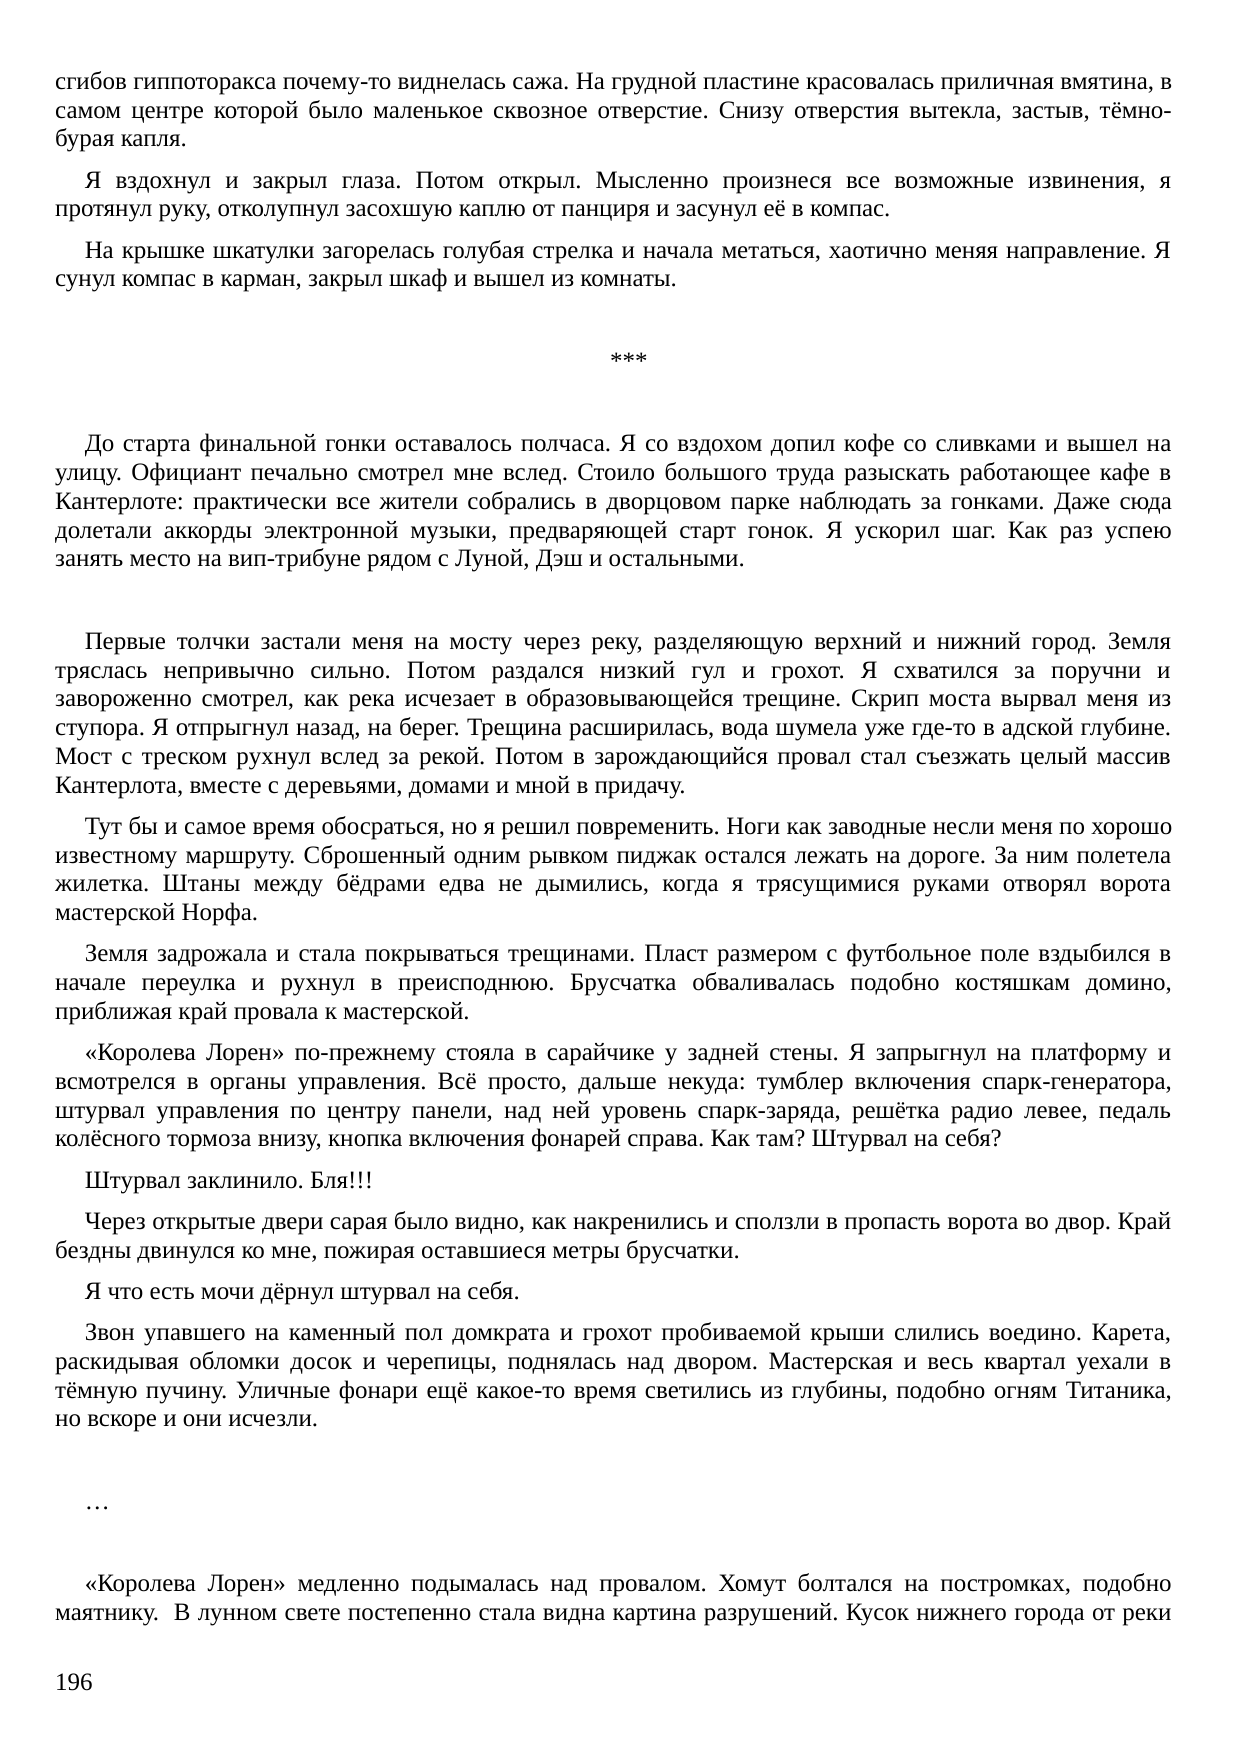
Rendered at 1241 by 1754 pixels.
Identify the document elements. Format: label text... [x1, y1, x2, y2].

text «Королева Лорен» по-прежнему стояла в сарайчике у задней стены. Я запрыгнул на платформу и всмотрелся в органы управления. Всё просто, дальше некуда: тумблер включения спарк-генератора, штурвал управления по центру панели, над ней уровень спарк-заряда, решётка радио левее, педаль колёсного тормоза внизу, кнопка включения фонарей справа. Как там? Штурвал на себя? [55, 1037, 1173, 1152]
text Земля задрожала и стала покрываться трещинами. Пласт размером с футбольное поле вздыбился в начале переулка и рухнул в преисподнюю. Брусчатка обваливалась подобно костяшкам домино, приближая край провала к мастерской. [55, 938, 1173, 1025]
text На крышке шкатулки загорелась голубая стрелка и начала метаться, хаотично меняя направление. Я сунул компас в карман, закрыл шкаф и вышел из комнаты. [55, 235, 1173, 292]
text … [55, 1486, 1173, 1515]
text Первые толчки застали меня на мосту через реку, разделяющую верхний и нижний город. Земля тряслась непривычно сильно. Потом раздался низкий гул и грохот. Я схватился за поручни и завороженно смотрел, как река исчезает в образовывающейся трещине. Скрип моста вырвал меня из ступора. Я отпрыгнул назад, на берег. Трещина расширилась, вода шумела уже где-то в адской глубине. Мост с треском рухнул вслед за рекой. Потом в зарождающийся провал стал съезжать целый массив Кантерлота, вместе с деревьями, домами и мной в придачу. [55, 626, 1173, 798]
text «Королева Лорен» медленно подымалась над провалом. Хомут болтался на постромках, подобно маятнику. В лунном свете постепенно стала видна картина разрушений. Кусок нижнего города от реки [55, 1568, 1173, 1626]
text Через открытые двери сарая было видно, как накренились и сползли в пропасть ворота во двор. Край бездны двинулся ко мне, пожирая оставшиеся метры брусчатки. [55, 1206, 1173, 1263]
text Штурвал заклинило. Бля!!! [55, 1165, 1173, 1193]
text Звон упавшего на каменный пол домкрата и грохот пробиваемой крыши слились воедино. Карета, раскидывая обломки досок и черепицы, поднялась над двором. Мастерская и весь квартал уехали в тёмную пучину. Уличные фонари ещё какое-то время светились из глубины, подобно огням Титаника, но вскоре и они исчезли. [55, 1317, 1173, 1432]
text Я что есть мочи дёрнул штурвал на себя. [55, 1276, 1173, 1305]
text сгибов гиппоторакса почему-то виднелась сажа. На грудной пластине красовалась приличная вмятина, в самом центре которой было маленькое сквозное отверстие. Снизу отверстия вытекла, застыв, тёмно-бурая капля. [55, 66, 1173, 152]
text *** [55, 346, 1173, 375]
text Тут бы и самое время обосраться, но я решил повременить. Ноги как заводные несли меня по хорошо известному маршруту. Сброшенный одним рывком пиджак остался лежать на дороге. За ним полетела жилетка. Штаны между бёдрами едва не дымились, когда я трясущимися руками отворял ворота мастерской Норфа. [55, 811, 1173, 926]
text До старта финальной гонки оставалось полчаса. Я со вздохом допил кофе со сливками и вышел на улицу. Официант печально смотрел мне вслед. Стоило большого труда разыскать работающее кафе в Кантерлоте: практически все жители собрались в дворцовом парке наблюдать за гонками. Даже сюда долетали аккорды электронной музыки, предваряющей старт гонок. Я ускорил шаг. Как раз успею занять место на вип-трибуне рядом с Луной, Дэш и остальными. [55, 428, 1173, 572]
text Я вздохнул и закрыл глаза. Потом открыл. Мысленно произнеся все возможные извинения, я протянул руку, отколупнул засохшую каплю от панциря и засунул её в компас. [55, 165, 1173, 222]
